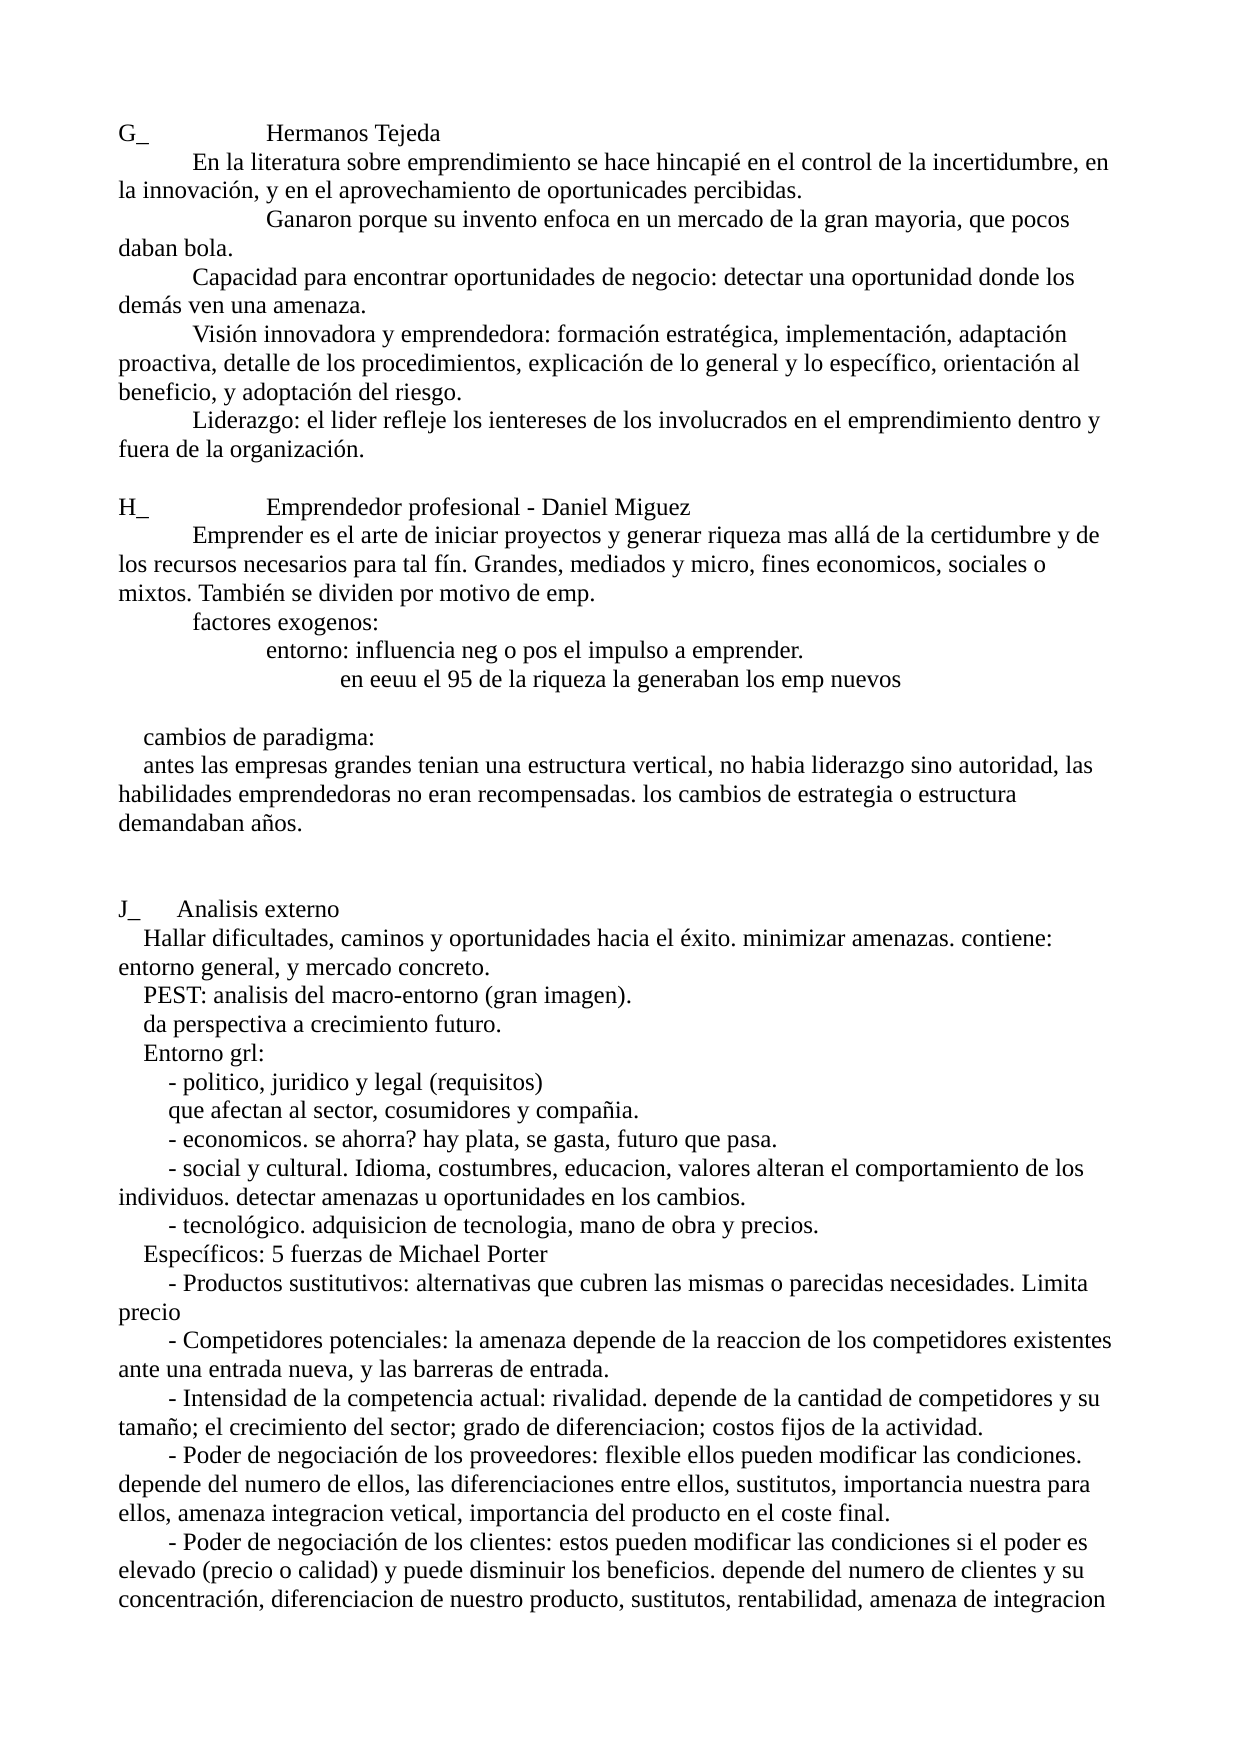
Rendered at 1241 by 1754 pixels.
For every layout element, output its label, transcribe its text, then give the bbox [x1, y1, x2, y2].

text J_ Analisis externo [118, 894, 1122, 923]
text - social y cultural. Idioma, costumbres, educacion, valores alteran el comportamiento de los individuos. detectar amenazas u oportunidades en los cambios. [118, 1153, 1122, 1211]
text Capacidad para encontrar oportunidades de negocio: detectar una oportunidad donde los demás ven una amenaza. [118, 262, 1122, 319]
text - economicos. se ahorra? hay plata, se gasta, futuro que pasa. [118, 1124, 1122, 1153]
text en eeuu el 95 de la riqueza la generaban los emp nuevos [118, 664, 1122, 693]
text - Intensidad de la competencia actual: rivalidad. depende de la cantidad de competidores y su tamaño; el crecimiento del sector; grado de diferenciacion; costos fijos de la actividad. [118, 1383, 1122, 1441]
text Emprender es el arte de iniciar proyectos y generar riqueza mas allá de la certidumbre y de los recursos necesarios para tal fín. Grandes, mediados y micro, fines economicos, sociales o mixtos. También se dividen por motivo de emp. [118, 521, 1122, 607]
text En la literatura sobre emprendimiento se hace hincapié en el control de la incertidumbre, en la innovación, y en el aprovechamiento de oportunicades percibidas. [118, 147, 1122, 204]
text Entorno grl: [118, 1038, 1122, 1067]
text - Productos sustitutivos: alternativas que cubren las mismas o parecidas necesidades. Limita precio [118, 1268, 1122, 1326]
text da perspectiva a crecimiento futuro. [118, 1009, 1122, 1038]
text Específicos: 5 fuerzas de Michael Porter [118, 1239, 1122, 1268]
text - Poder de negociación de los proveedores: flexible ellos pueden modificar las condiciones. depende del numero de ellos, las diferenciaciones entre ellos, sustitutos, importancia nuestra para ellos, amenaza integracion vetical, importancia del producto en el coste final. [118, 1441, 1122, 1527]
text cambios de paradigma: [118, 722, 1122, 751]
text - Competidores potenciales: la amenaza depende de la reaccion de los competidores existentes ante una entrada nueva, y las barreras de entrada. [118, 1326, 1122, 1383]
text entorno: influencia neg o pos el impulso a emprender. [118, 636, 1122, 664]
text Hallar dificultades, caminos y oportunidades hacia el éxito. minimizar amenazas. contiene: entorno general, y mercado concreto. [118, 923, 1122, 981]
text - Poder de negociación de los clientes: estos pueden modificar las condiciones si el poder es elevado (precio o calidad) y puede disminuir los beneficios. depende del numero de clientes y su concentración, diferenciacion de nuestro producto, sustitutos, rentabilidad, amenaza de integracion [118, 1527, 1122, 1613]
text PEST: analisis del macro-entorno (gran imagen). [118, 981, 1122, 1009]
text H_ Emprendedor profesional - Daniel Miguez [118, 492, 1122, 521]
text Visión innovadora y emprendedora: formación estratégica, implementación, adaptación proactiva, detalle de los procedimientos, explicación de lo general y lo específico, orientación al beneficio, y adoptación del riesgo. [118, 319, 1122, 406]
text factores exogenos: [118, 607, 1122, 636]
text - tecnológico. adquisicion de tecnologia, mano de obra y precios. [118, 1211, 1122, 1239]
text Ganaron porque su invento enfoca en un mercado de la gran mayoria, que pocos daban bola. [118, 204, 1122, 262]
text Liderazgo: el lider refleje los ientereses de los involucrados en el emprendimiento dentro y fuera de la organización. [118, 406, 1122, 463]
text - politico, juridico y legal (requisitos) [118, 1067, 1122, 1096]
text que afectan al sector, cosumidores y compañia. [118, 1096, 1122, 1124]
text G_ Hermanos Tejeda [118, 118, 1122, 147]
text antes las empresas grandes tenian una estructura vertical, no habia liderazgo sino autoridad, las habilidades emprendedoras no eran recompensadas. los cambios de estrategia o estructura demandaban años. [118, 751, 1122, 837]
